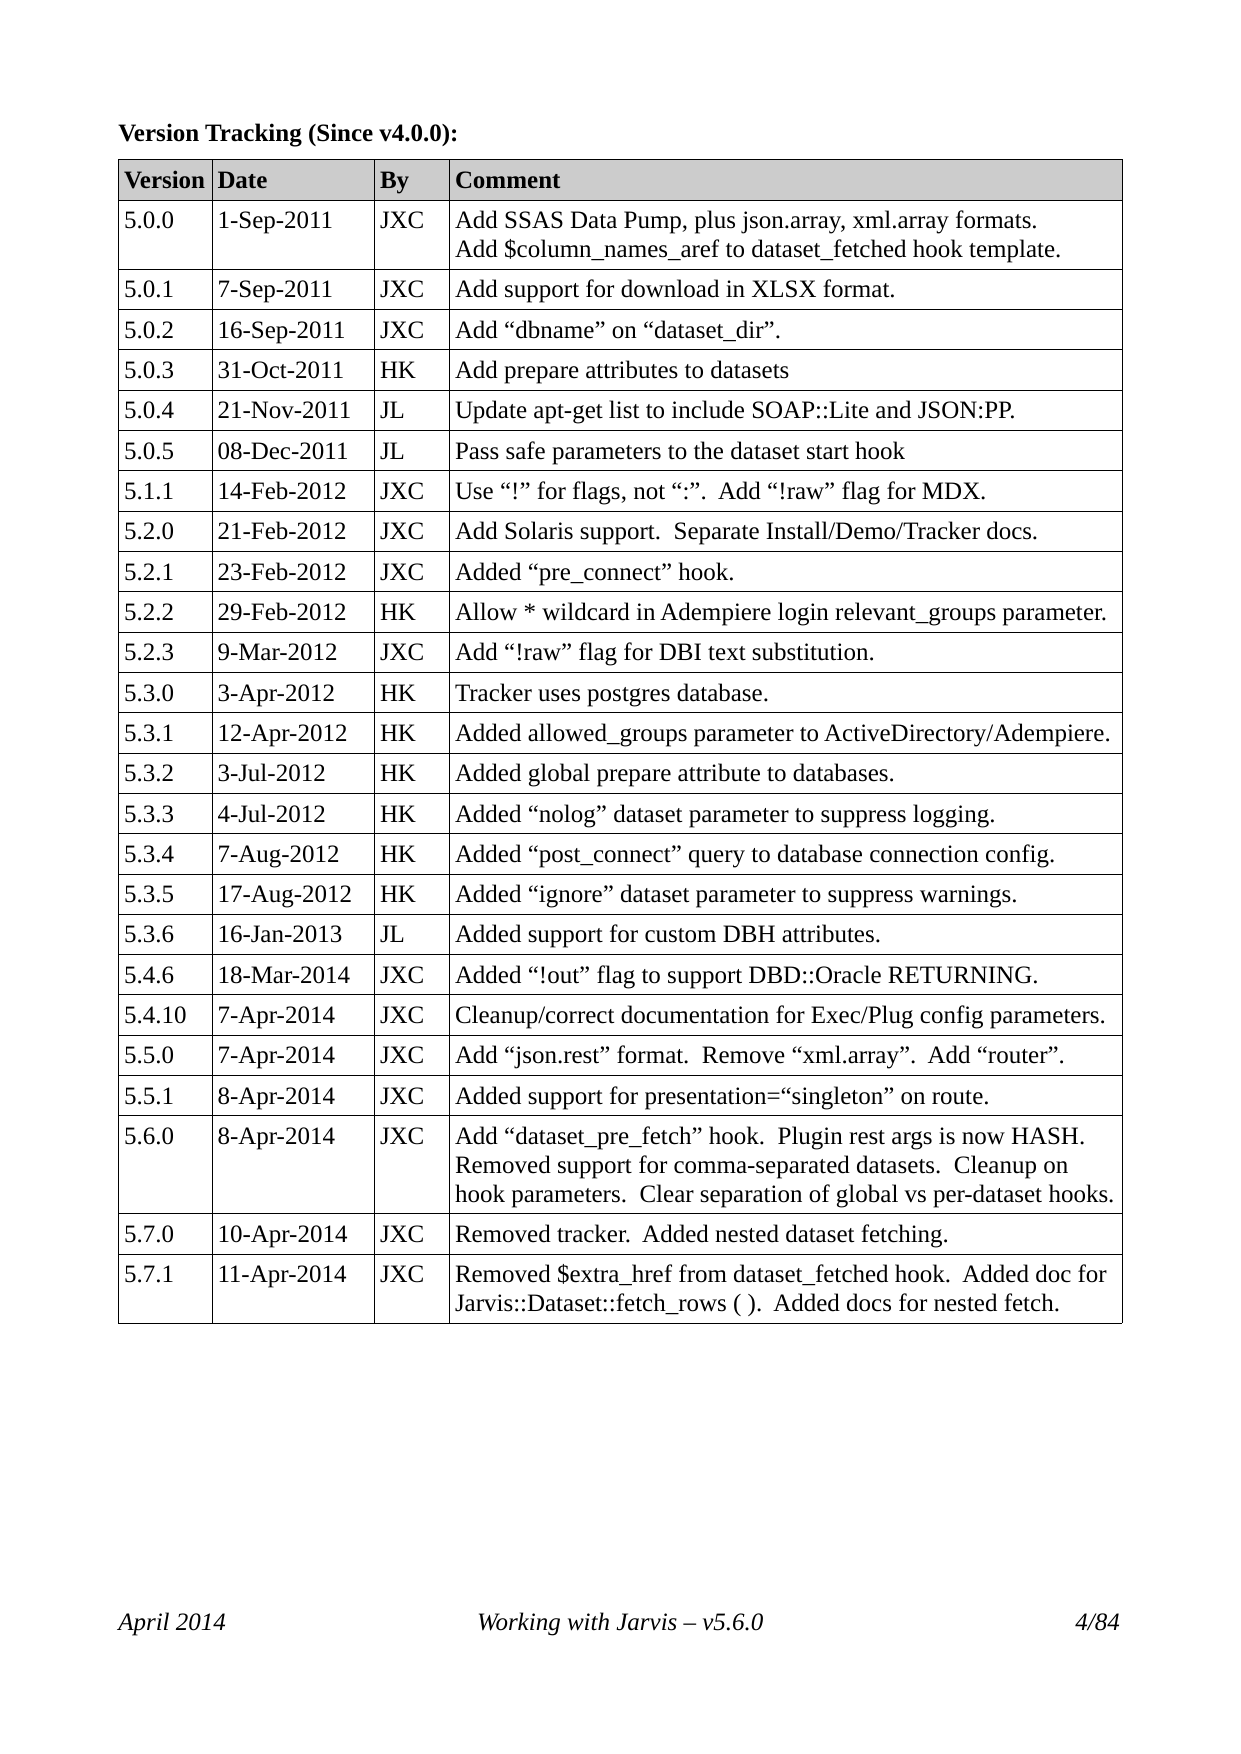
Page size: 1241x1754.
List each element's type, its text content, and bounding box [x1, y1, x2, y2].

table_cell 3-Jul-2012 [213, 754, 374, 793]
table_cell 8-Apr-2014 [213, 1116, 374, 1213]
table_cell 5.2.1 [119, 552, 212, 591]
table_cell Allow * wildcard in Adempiere login relevant_groups parameter. [450, 592, 1122, 632]
table_cell 29-Feb-2012 [213, 592, 374, 632]
table_cell 23-Feb-2012 [213, 552, 374, 591]
table_cell 21-Nov-2011 [213, 391, 374, 430]
table_cell 3-Apr-2012 [213, 673, 374, 712]
table_cell JXC [375, 1036, 449, 1075]
table_cell Added support for custom DBH attributes. [450, 915, 1122, 954]
table_cell JXC [375, 1255, 449, 1322]
table_cell Add “json.rest” format. Remove “xml.array”. Add “router”. [450, 1036, 1122, 1075]
table_cell 5.5.1 [119, 1076, 212, 1115]
table_cell Add SSAS Data Pump, plus json.array, xml.array formats. Add $column_names_aref to dataset_fetched hook template. [450, 201, 1122, 269]
table_cell Cleanup/correct documentation for Exec/Plug config parameters. [450, 995, 1122, 1035]
table_cell 5.3.6 [119, 915, 212, 954]
table_cell HK [375, 794, 449, 833]
table_cell Added “ignore” dataset parameter to suppress warnings. [450, 875, 1122, 914]
table_cell 14-Feb-2012 [213, 471, 374, 511]
table_cell JXC [375, 310, 449, 349]
table_cell Removed $extra_href from dataset_fetched hook. Added doc for Jarvis::Dataset::fetch_rows ( ). Added docs for nested fetch. [450, 1255, 1122, 1322]
table_cell 5.5.0 [119, 1036, 212, 1075]
table_cell 5.4.10 [119, 995, 212, 1035]
table_cell 5.2.3 [119, 633, 212, 672]
table_cell 17-Aug-2012 [213, 875, 374, 914]
table_cell JXC [375, 995, 449, 1035]
table_cell 5.7.1 [119, 1255, 212, 1322]
table_cell 08-Dec-2011 [213, 431, 374, 470]
table_cell 5.4.6 [119, 955, 212, 994]
table_cell 7-Aug-2012 [213, 834, 374, 873]
table_cell 11-Apr-2014 [213, 1255, 374, 1322]
table_cell HK [375, 834, 449, 873]
table_cell Add Solaris support. Separate Install/Demo/Tracker docs. [450, 512, 1122, 551]
table_cell JXC [375, 270, 449, 309]
table_cell Add support for download in XLSX format. [450, 270, 1122, 309]
table_cell HK [375, 754, 449, 793]
table_cell HK [375, 350, 449, 390]
table_cell Added support for presentation=“singleton” on route. [450, 1076, 1122, 1115]
table_cell 5.0.5 [119, 431, 212, 470]
table_cell HK [375, 713, 449, 752]
table_cell JXC [375, 512, 449, 551]
table_cell Update apt-get list to include SOAP::Lite and JSON:PP. [450, 391, 1122, 430]
table_cell 5.3.3 [119, 794, 212, 833]
table_cell 16-Sep-2011 [213, 310, 374, 349]
table_header Comment [450, 160, 1122, 200]
table_cell JL [375, 391, 449, 430]
table_cell 18-Mar-2014 [213, 955, 374, 994]
table_cell Removed tracker. Added nested dataset fetching. [450, 1214, 1122, 1253]
table_cell JXC [375, 1214, 449, 1253]
table_cell 8-Apr-2014 [213, 1076, 374, 1115]
table_cell 5.3.5 [119, 875, 212, 914]
table_cell Added “nolog” dataset parameter to suppress logging. [450, 794, 1122, 833]
table_cell Added allowed_groups parameter to ActiveDirectory/Adempiere. [450, 713, 1122, 752]
table_cell 5.3.1 [119, 713, 212, 752]
table_header Version [119, 160, 212, 200]
table_cell JXC [375, 1076, 449, 1115]
table_header By [375, 160, 449, 200]
table_cell JL [375, 915, 449, 954]
table_cell JL [375, 431, 449, 470]
table_cell 12-Apr-2012 [213, 713, 374, 752]
table_cell 5.3.0 [119, 673, 212, 712]
table_cell Added “post_connect” query to database connection config. [450, 834, 1122, 873]
table_cell JXC [375, 201, 449, 269]
table_cell 5.0.0 [119, 201, 212, 269]
table_cell HK [375, 673, 449, 712]
table_cell 16-Jan-2013 [213, 915, 374, 954]
table_cell Add prepare attributes to datasets [450, 350, 1122, 390]
table_cell 7-Apr-2014 [213, 1036, 374, 1075]
table_cell JXC [375, 471, 449, 511]
table_cell 5.3.4 [119, 834, 212, 873]
table_cell Use “!” for flags, not “:”. Add “!raw” flag for MDX. [450, 471, 1122, 511]
text Version Tracking (Since v4.0.0): [118, 118, 1122, 147]
table_cell 5.6.0 [119, 1116, 212, 1213]
table_cell JXC [375, 955, 449, 994]
table_cell 5.7.0 [119, 1214, 212, 1253]
table_cell Pass safe parameters to the dataset start hook [450, 431, 1122, 470]
table_cell 21-Feb-2012 [213, 512, 374, 551]
table_cell 10-Apr-2014 [213, 1214, 374, 1253]
table_cell 5.0.2 [119, 310, 212, 349]
table_cell HK [375, 875, 449, 914]
table_cell 31-Oct-2011 [213, 350, 374, 390]
table_cell 5.3.2 [119, 754, 212, 793]
table_cell Add “dataset_pre_fetch” hook. Plugin rest args is now HASH. Removed support for comma-separated datasets. Cleanup on hook parameters. Clear separation of global vs per-dataset hooks. [450, 1116, 1122, 1213]
table_cell 9-Mar-2012 [213, 633, 374, 672]
table_cell 5.2.0 [119, 512, 212, 551]
table_cell Tracker uses postgres database. [450, 673, 1122, 712]
table_cell 5.1.1 [119, 471, 212, 511]
table_cell Added global prepare attribute to databases. [450, 754, 1122, 793]
table_cell Added “pre_connect” hook. [450, 552, 1122, 591]
table_cell HK [375, 592, 449, 632]
table_cell 5.0.1 [119, 270, 212, 309]
table_header Date [213, 160, 374, 200]
table_cell JXC [375, 633, 449, 672]
table_cell JXC [375, 1116, 449, 1213]
table_cell 5.0.3 [119, 350, 212, 390]
table_cell 5.2.2 [119, 592, 212, 632]
table_cell Added “!out” flag to support DBD::Oracle RETURNING. [450, 955, 1122, 994]
table_cell 7-Sep-2011 [213, 270, 374, 309]
table_cell 1-Sep-2011 [213, 201, 374, 269]
table_cell Add “!raw” flag for DBI text substitution. [450, 633, 1122, 672]
table_cell 5.0.4 [119, 391, 212, 430]
table_cell JXC [375, 552, 449, 591]
table_cell Add “dbname” on “dataset_dir”. [450, 310, 1122, 349]
table_cell 4-Jul-2012 [213, 794, 374, 833]
table_cell 7-Apr-2014 [213, 995, 374, 1035]
